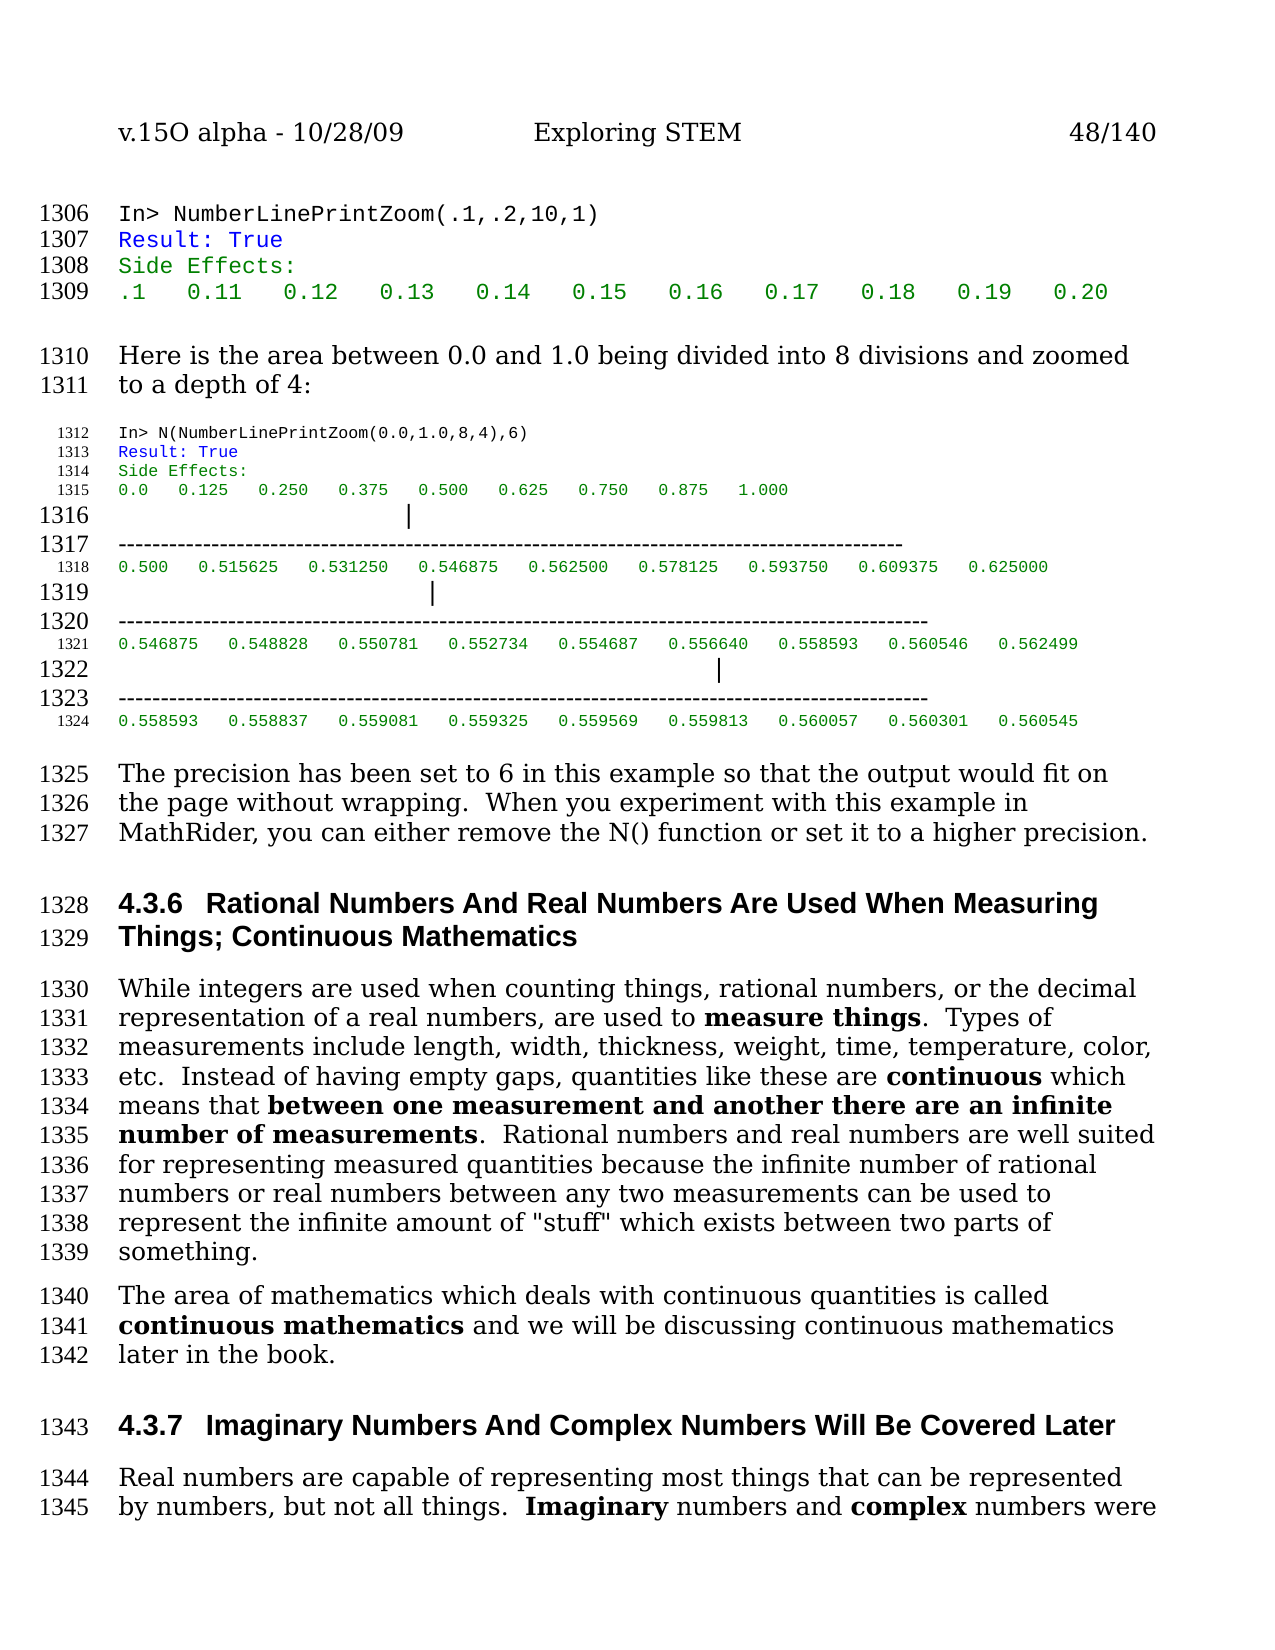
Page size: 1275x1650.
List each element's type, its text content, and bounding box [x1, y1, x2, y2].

text The area of mathematics which deals with continuous quantities is called continuous mathematics and we will be discussing continuous mathematics later in the book. [118, 1281, 1157, 1369]
text 0.546875 0.548828 0.550781 0.552734 0.554687 0.556640 0.558593 0.560546 0.562499 [118, 636, 1157, 654]
text Here is the area between 0.0 and 1.0 being divided into 8 divisions and zoomed to a depth of 4: [118, 341, 1157, 400]
text .1 0.11 0.12 0.13 0.14 0.15 0.16 0.17 0.18 0.19 0.20 [118, 281, 1157, 306]
text The precision has been set to 6 in this example so that the output would fit on the page without wrapping. When you experiment with this example in MathRider, you can either remove the N() function or set it to a higher precision. [118, 759, 1157, 847]
text In> NumberLinePrintZoom(.1,.2,10,1) [118, 203, 1157, 229]
text In> N(NumberLinePrintZoom(0.0,1.0,8,4),6) [118, 424, 1157, 443]
text Real numbers are capable of representing most things that can be represented by numbers, but not all things. Imaginary numbers and complex numbers were [118, 1463, 1157, 1521]
text Side Effects: [118, 462, 1157, 481]
text | [118, 500, 1157, 529]
subtitle Imaginary Numbers And Complex Numbers Will Be Covered Later [118, 1408, 1157, 1442]
text | [118, 654, 1157, 683]
text | [118, 577, 1157, 606]
text ------------------------------------------------------------------------------------------------ [118, 606, 1157, 636]
text ------------------------------------------------------------------------------------------------ [118, 683, 1157, 713]
text Result: True [118, 443, 1157, 462]
text 0.0 0.125 0.250 0.375 0.500 0.625 0.750 0.875 1.000 [118, 481, 1157, 500]
text Side Effects: [118, 254, 1157, 281]
text --------------------------------------------------------------------------------------------- [118, 529, 1157, 558]
text While integers are used when counting things, rational numbers, or the decimal representation of a real numbers, are used to measure things. Types of measurements include length, width, thickness, weight, time, temperature, color, etc. Instead of having empty gaps, quantities like these are continuous which means that between one measurement and another there are an infinite number of measurements. Rational numbers and real numbers are well suited for representing measured quantities because the infinite number of rational numbers or real numbers between any two measurements can be used to represent the infinite amount of "stuff" which exists between two parts of something. [118, 974, 1157, 1266]
subtitle Rational Numbers And Real Numbers Are Used When Measuring Things; Continuous Mathematics [118, 886, 1157, 953]
text Result: True [118, 229, 1157, 254]
text 0.558593 0.558837 0.559081 0.559325 0.559569 0.559813 0.560057 0.560301 0.560545 [118, 713, 1157, 732]
text 0.500 0.515625 0.531250 0.546875 0.562500 0.578125 0.593750 0.609375 0.625000 [118, 558, 1157, 577]
